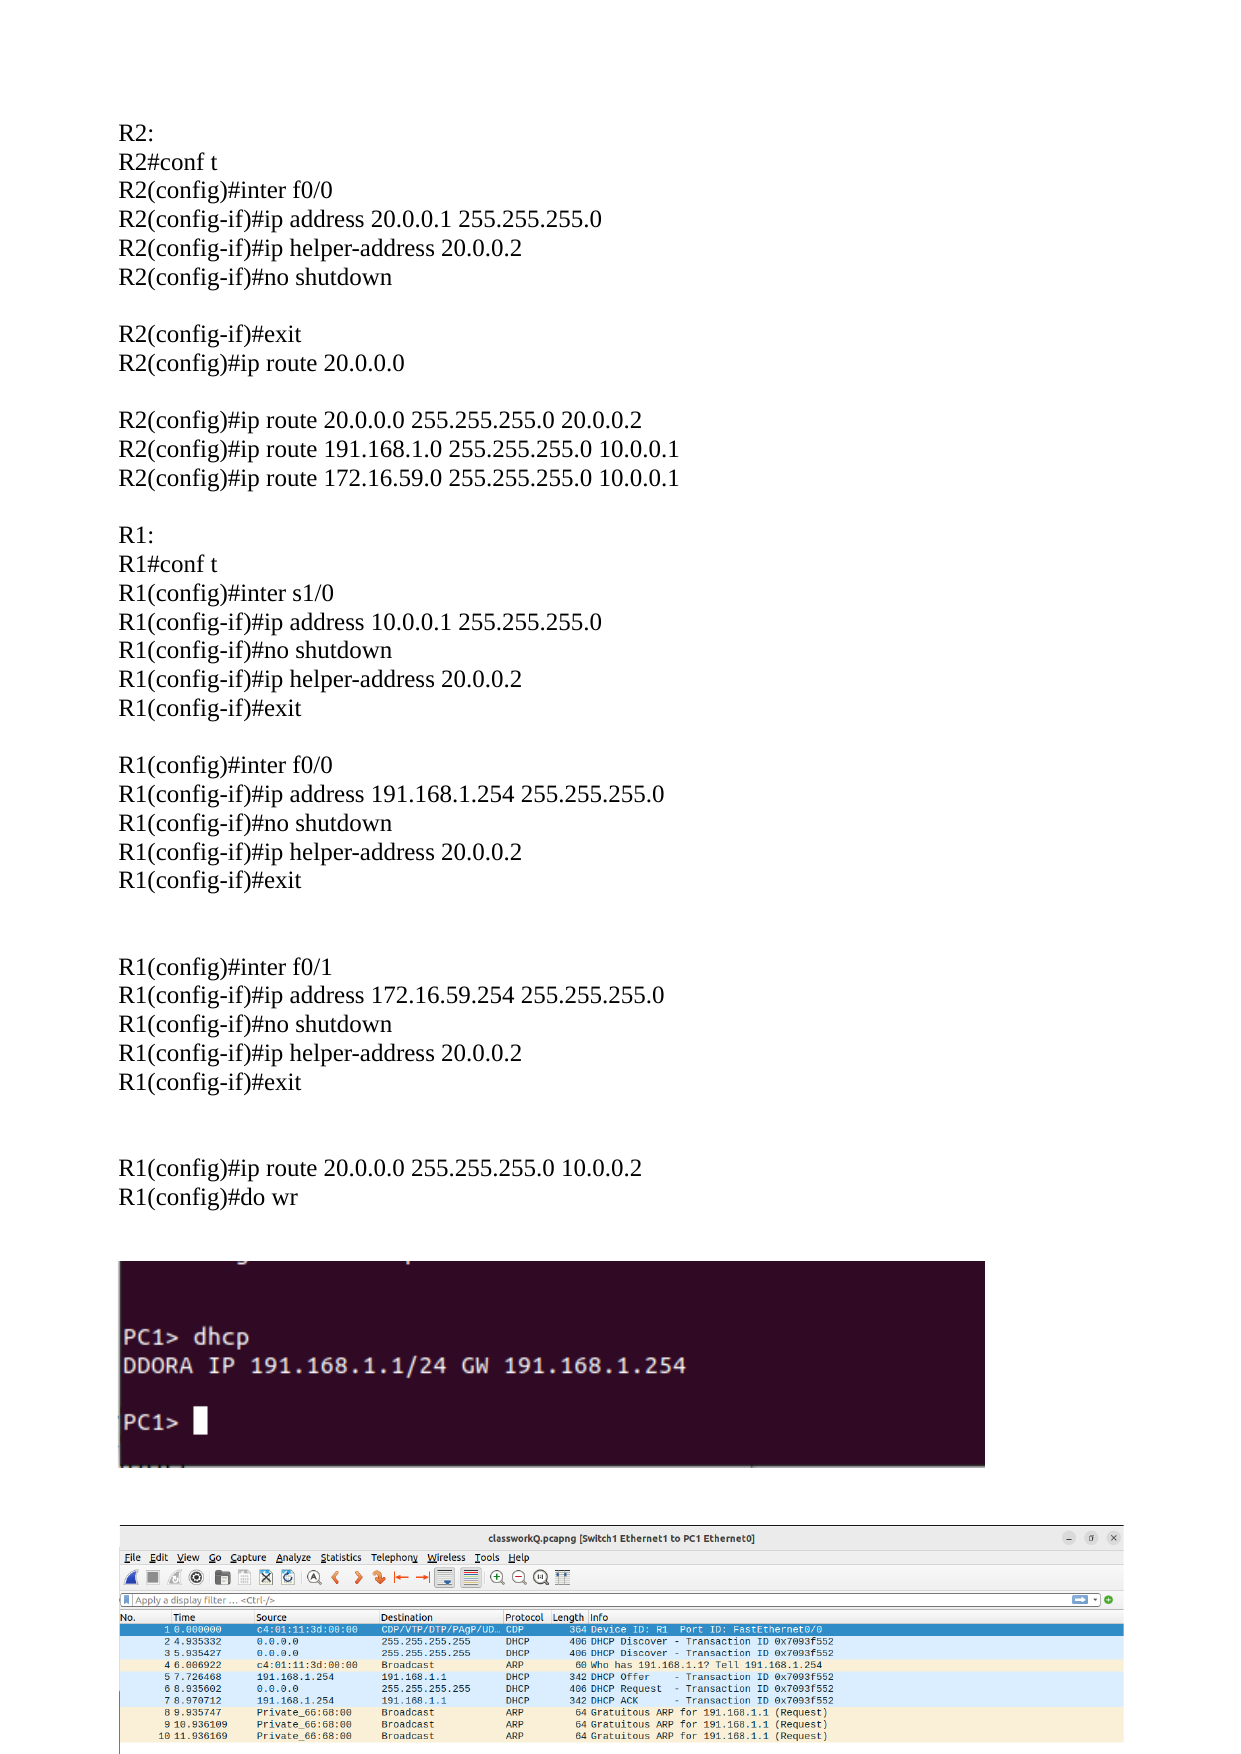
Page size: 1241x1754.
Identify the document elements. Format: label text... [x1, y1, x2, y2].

text R2(config)#ip route 20.0.0.0 [118, 348, 1122, 377]
text R2(config-if)#ip helper-address 20.0.0.2 [118, 233, 1122, 262]
text R2: [118, 118, 1122, 147]
text R1(config)#inter f0/1 [118, 952, 1122, 981]
text R1(config-if)#exit [118, 866, 1122, 894]
text R1(config-if)#no shutdown [118, 808, 1122, 837]
text R2(config)#ip route 172.16.59.0 255.255.255.0 10.0.0.1 [118, 463, 1122, 492]
text R1(config-if)#ip address 172.16.59.254 255.255.255.0 [118, 981, 1122, 1009]
text R1#conf t [118, 549, 1122, 578]
text R1(config)#ip route 20.0.0.0 255.255.255.0 10.0.0.2 [118, 1153, 1122, 1182]
text R1(config-if)#exit [118, 1067, 1122, 1096]
text R1(config)#inter s1/0 [118, 578, 1122, 607]
text R1(config-if)#ip helper-address 20.0.0.2 [118, 837, 1122, 866]
text R2(config-if)#exit [118, 319, 1122, 348]
text R1(config-if)#ip helper-address 20.0.0.2 [118, 664, 1122, 693]
text R1(config-if)#ip address 191.168.1.254 255.255.255.0 [118, 779, 1122, 808]
text R1(config)#do wr [118, 1182, 1122, 1211]
text R1: [118, 521, 1122, 549]
text R2(config)#inter f0/0 [118, 176, 1122, 204]
text R1(config-if)#exit [118, 693, 1122, 722]
text R2(config)#ip route 191.168.1.0 255.255.255.0 10.0.0.1 [118, 434, 1122, 463]
text R2(config)#ip route 20.0.0.0 255.255.255.0 20.0.0.2 [118, 406, 1122, 434]
text R2(config-if)#ip address 20.0.0.1 255.255.255.0 [118, 204, 1122, 233]
text R1(config-if)#ip helper-address 20.0.0.2 [118, 1038, 1122, 1067]
text R1(config)#inter f0/0 [118, 751, 1122, 779]
text R2#conf t [118, 147, 1122, 176]
text R1(config-if)#ip address 10.0.0.1 255.255.255.0 [118, 607, 1122, 636]
text R2(config-if)#no shutdown [118, 262, 1122, 291]
picture [119, 1525, 1124, 1754]
text R1(config-if)#no shutdown [118, 636, 1122, 664]
text R1(config-if)#no shutdown [118, 1009, 1122, 1038]
picture [117, 1261, 985, 1468]
